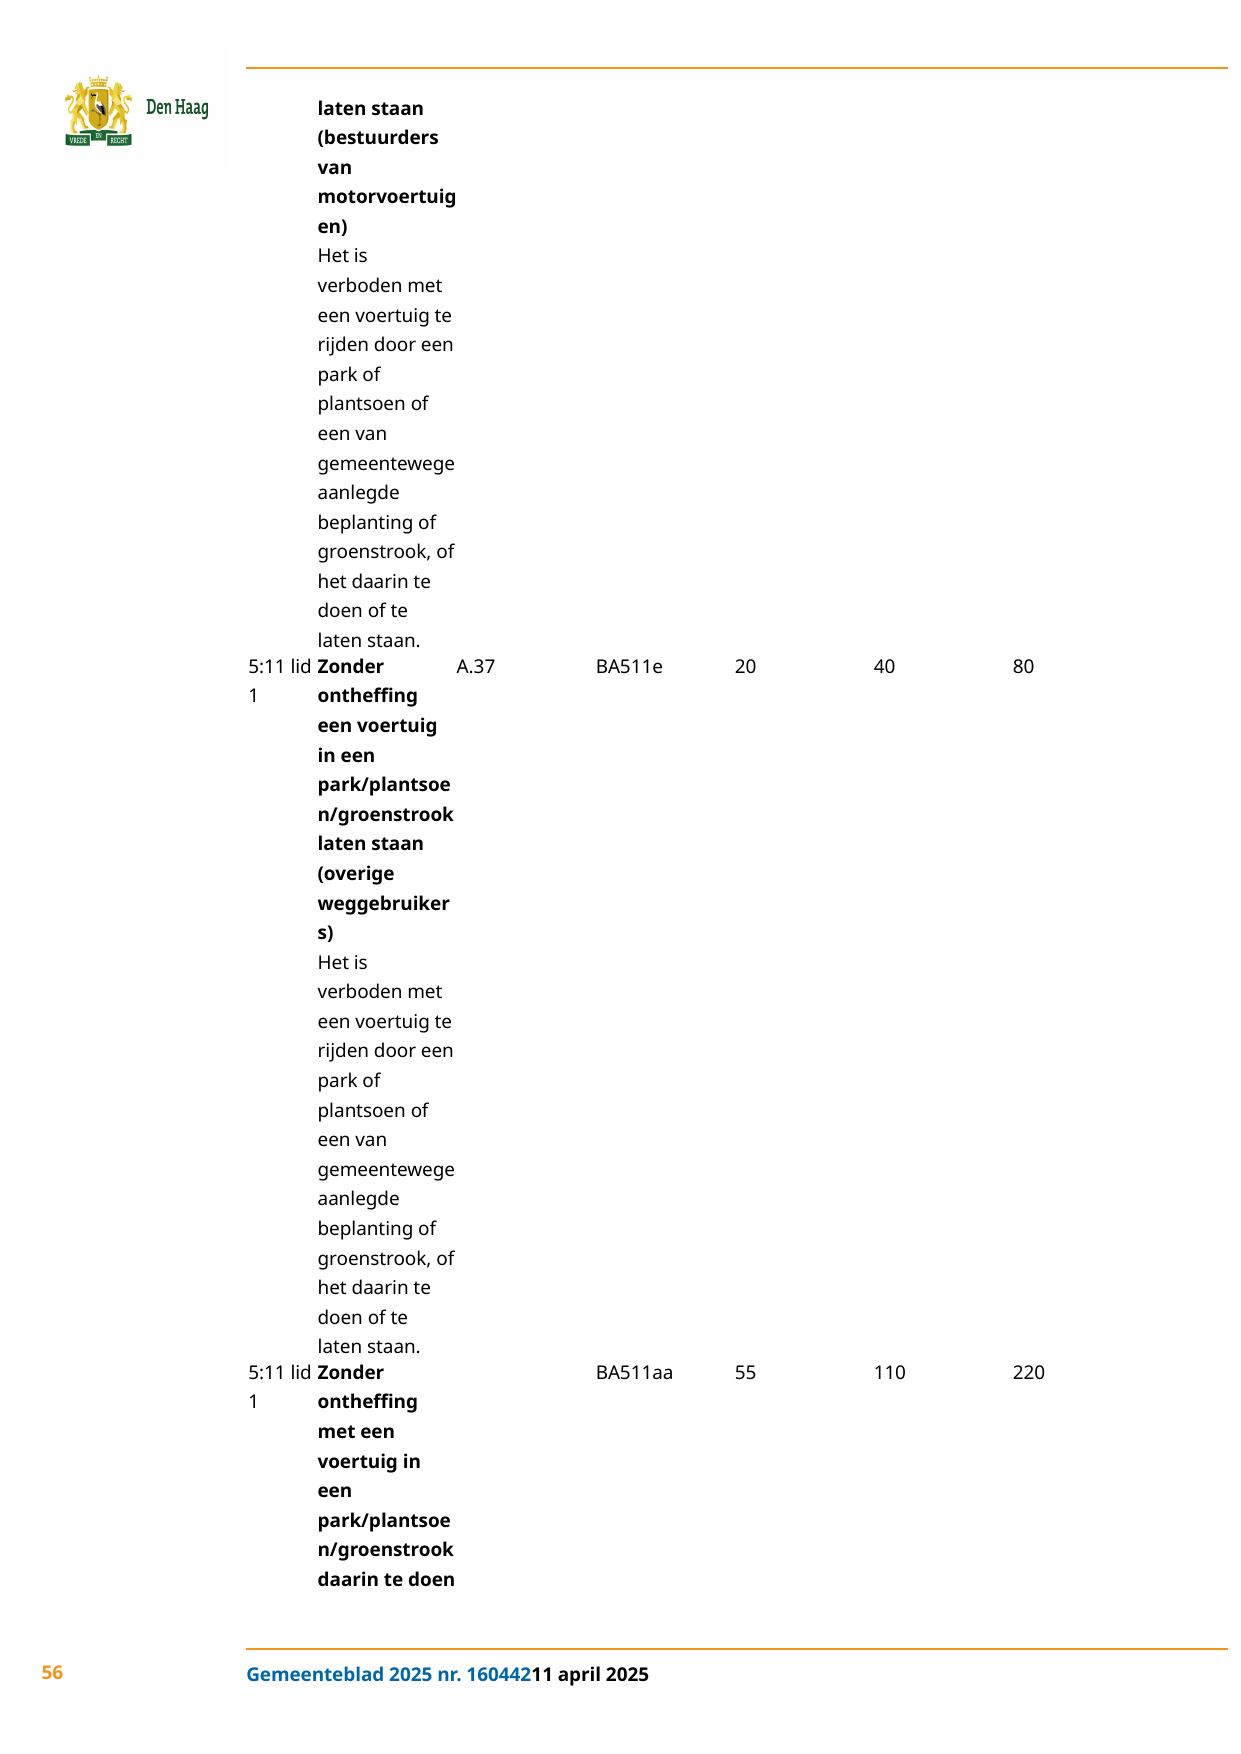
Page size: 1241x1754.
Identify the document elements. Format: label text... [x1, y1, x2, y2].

table_cell [874, 95, 1013, 653]
table_cell [456, 1359, 596, 1592]
table_cell Zonder ontheffing een voertuig in een park/plantsoen/groenstrook laten staan (overige weggebruikers) Het is verboden met een voertuig te rijden door een park of plantsoen of een van gemeentewege aanlegde beplanting of groenstrook, of het daarin te doen of te laten staan. [318, 653, 456, 1359]
table_cell [248, 95, 317, 653]
table_cell 5:11 lid 1 [248, 653, 317, 1359]
table_cell Zonder ontheffing met een voertuig in een park/plantsoen/groenstrook daarin te doen [318, 1359, 456, 1592]
table_cell [456, 95, 596, 653]
picture [41, 47, 231, 172]
table_cell BA511e [596, 653, 734, 1359]
table_cell 80 [1013, 653, 1152, 1359]
table_cell 110 [874, 1359, 1013, 1592]
table_cell 55 [735, 1359, 873, 1592]
table_cell laten staan (bestuurders van motorvoertuigen) Het is verboden met een voertuig te rijden door een park of plantsoen of een van gemeentewege aanlegde beplanting of groenstrook, of het daarin te doen of te laten staan. [318, 95, 456, 653]
table_cell 220 [1013, 1359, 1152, 1592]
table_cell [735, 95, 873, 653]
table_cell [596, 95, 734, 653]
table_cell 40 [874, 653, 1013, 1359]
table_cell BA511aa [596, 1359, 734, 1592]
table_cell 20 [735, 653, 873, 1359]
table_cell 5:11 lid 1 [248, 1359, 317, 1592]
table_cell [1013, 95, 1152, 653]
table_cell A.37 [456, 653, 596, 1359]
